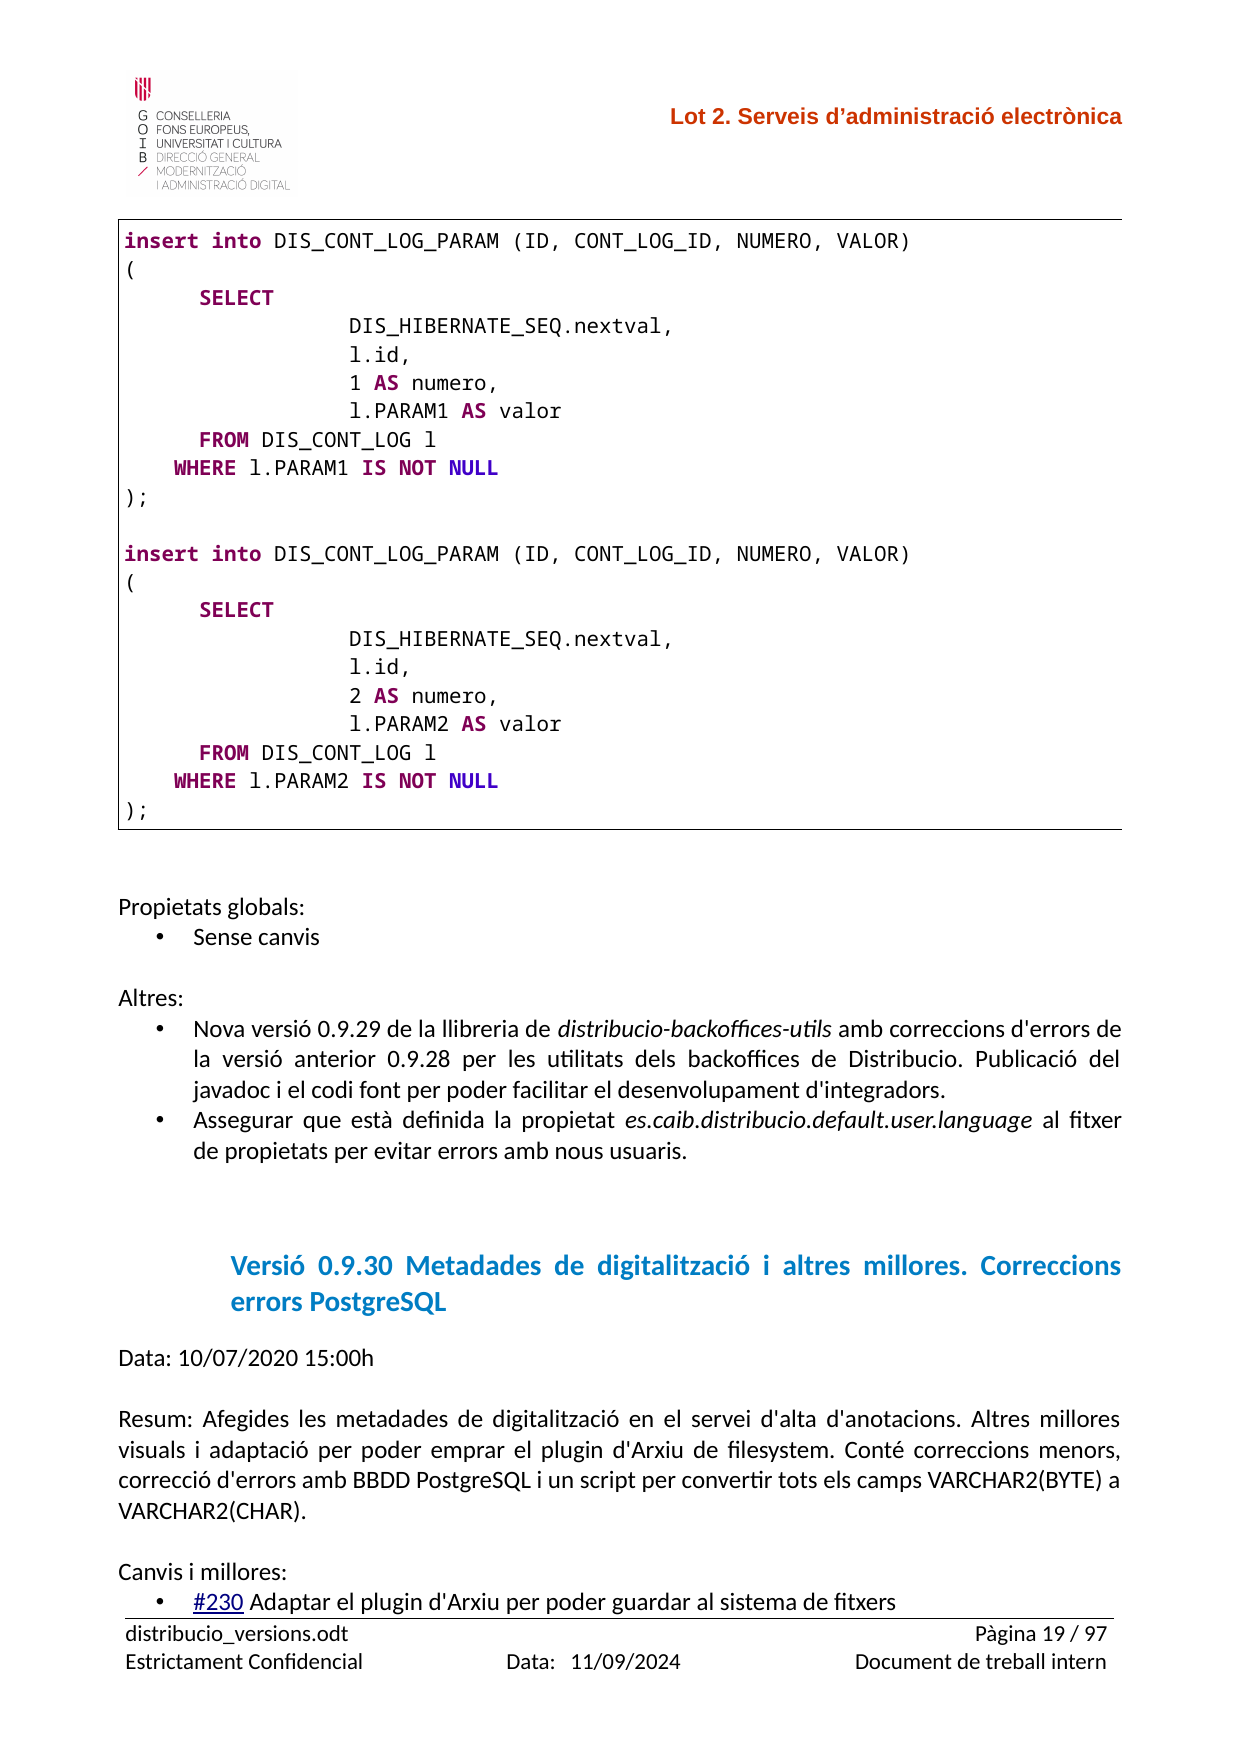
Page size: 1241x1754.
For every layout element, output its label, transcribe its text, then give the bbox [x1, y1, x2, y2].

list Sense canvis [156, 921, 1122, 952]
subtitle Versió 0.9.30 Metadades de digitalització i altres millores. Correccions errors PostgreSQL [153, 1247, 1122, 1318]
text Resum: Afegides les metadades de digitalització en el servei d'alta d'anotacions. Altres millores visuals i adaptació per poder emprar el plugin d'Arxiu de filesystem. Conté correccions menors, correcció d'errors amb BBDD PostgreSQL i un script per convertir tots els camps VARCHAR2(BYTE) a VARCHAR2(CHAR). [118, 1403, 1122, 1525]
table_header insert into DIS_CONT_LOG_PARAM (ID, CONT_LOG_ID, NUMERO, VALOR) ( SELECT DIS_HIBERNATE_SEQ.nextval, l.id, 1 AS numero, l.PARAM1 AS valor FROM DIS_CONT_LOG l WHERE l.PARAM1 IS NOT NULL ); insert into DIS_CONT_LOG_PARAM (ID, CONT_LOG_ID, NUMERO, VALOR) ( SELECT DIS_HIBERNATE_SEQ.nextval, l.id, 2 AS numero, l.PARAM2 AS valor FROM DIS_CONT_LOG l WHERE l.PARAM2 IS NOT NULL ); [119, 220, 1122, 829]
list #230 Adaptar el plugin d'Arxiu per poder guardar al sistema de fitxers [156, 1586, 1122, 1617]
text Canvis i millores: [118, 1556, 1122, 1586]
text Propietats globals: [118, 891, 1122, 921]
picture [126, 70, 299, 197]
text Data: 10/07/2020 15:00h [118, 1342, 1122, 1373]
text Altres: [118, 982, 1122, 1013]
list Assegurar que està definida la propietat es.caib.distribucio.default.user.language al fitxer de propietats per evitar errors amb nous usuaris. [156, 1104, 1122, 1166]
list Nova versió 0.9.29 de la llibreria de distribucio-backoffices-utils amb correccions d'errors de la versió anterior 0.9.28 per les utilitats dels backoffices de Distribucio. Publicació del javadoc i el codi font per poder facilitar el desenvolupament d'integradors. [156, 1013, 1122, 1104]
